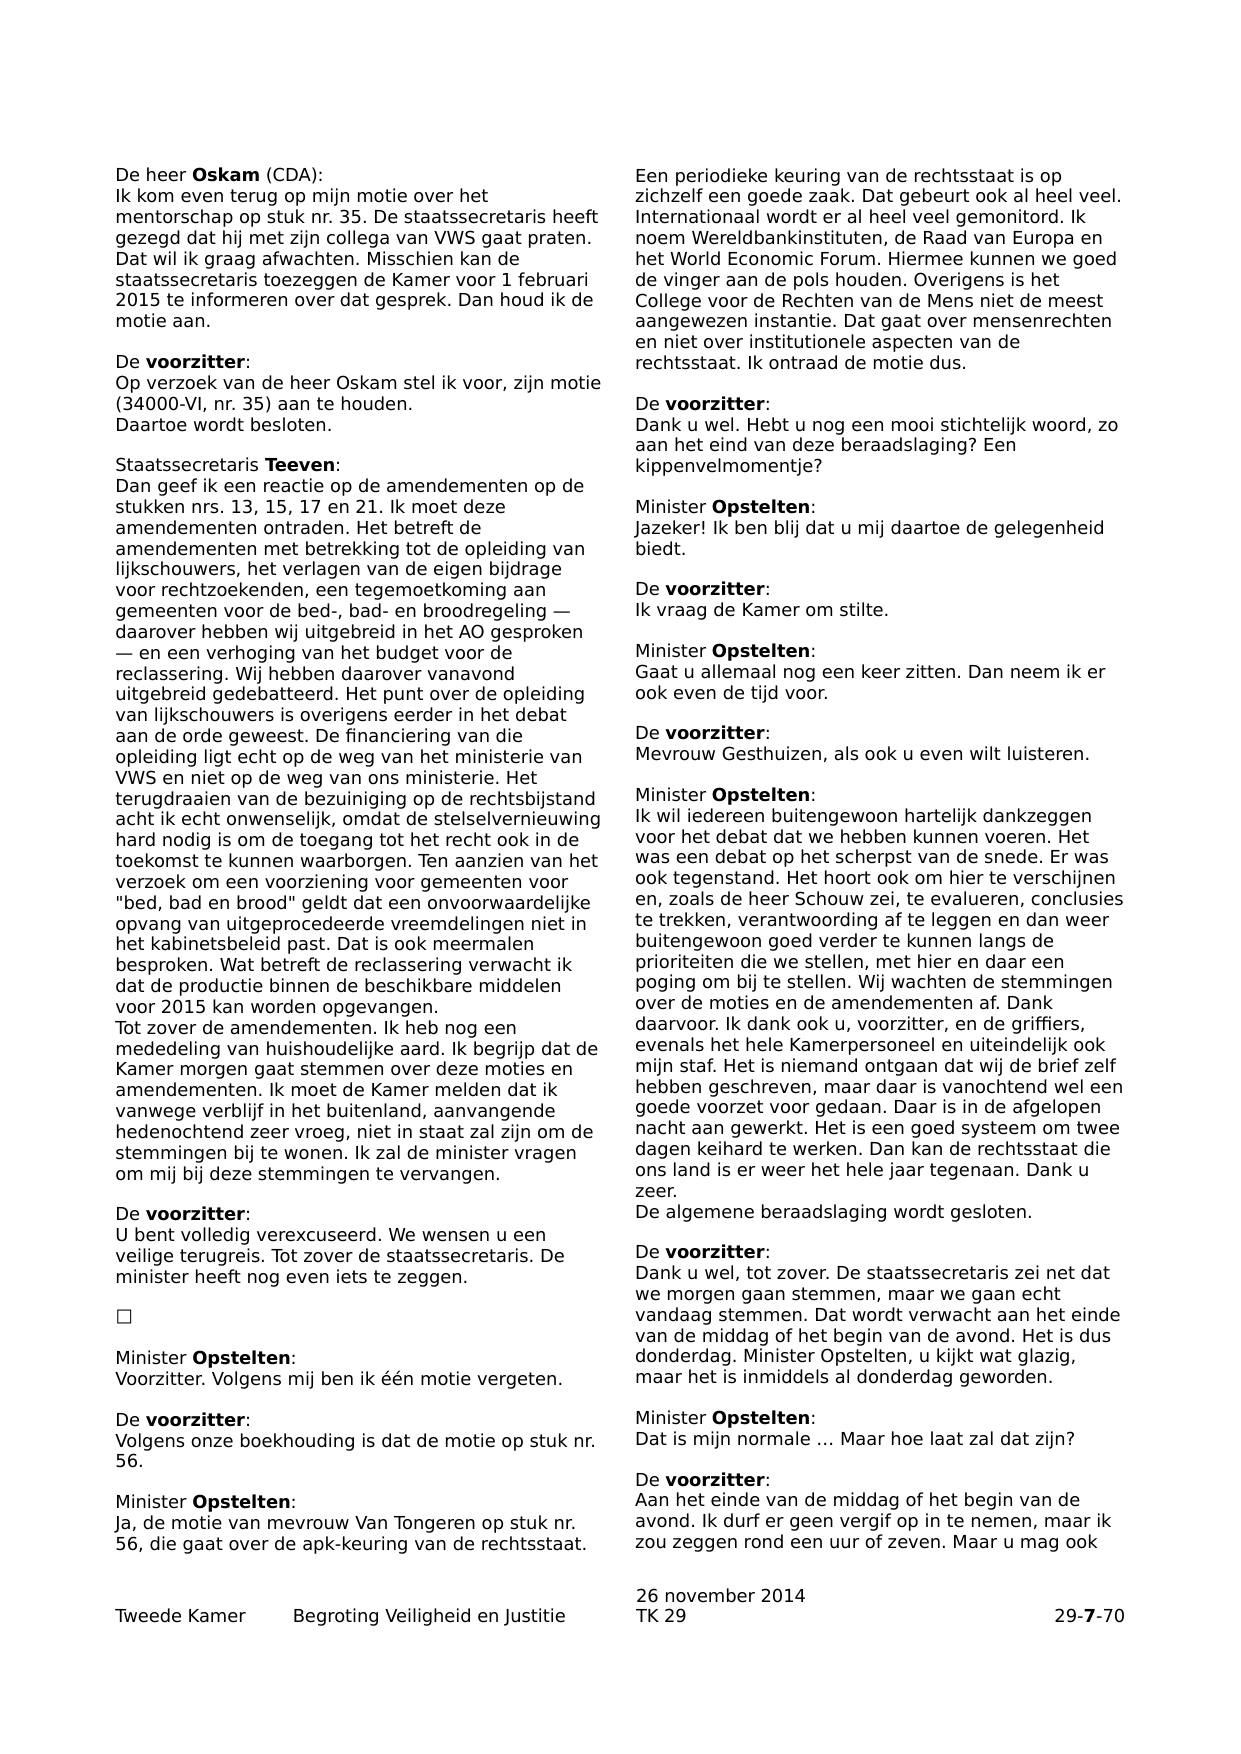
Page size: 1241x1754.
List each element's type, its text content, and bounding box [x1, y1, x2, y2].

text Jazeker! Ik ben blij dat u mij daartoe de gelegenheid biedt. [635, 518, 1125, 559]
text Minister Opstelten: [115, 1492, 605, 1513]
text Dat is mijn normale … Maar hoe laat zal dat zijn? [635, 1429, 1125, 1449]
text De voorzitter: [115, 352, 605, 373]
text De voorzitter: [635, 723, 1125, 744]
text Gaat u allemaal nog een keer zitten. Dan neem ik er ook even de tijd voor. [635, 662, 1125, 703]
text Ik vraag de Kamer om stilte. [635, 600, 1125, 621]
text De voorzitter: [635, 1469, 1125, 1490]
text Minister Opstelten: [635, 1408, 1125, 1429]
text Ik kom even terug op mijn motie over het mentorschap op stuk nr. 35. De staatssecretaris heeft gezegd dat hij met zijn collega van VWS gaat praten. Dat wil ik graag afwachten. Misschien kan de staatssecretaris toezeggen de Kamer voor 1 februari 2015 te informeren over dat gesprek. Dan houd ik de motie aan. [115, 186, 605, 332]
text Dank u wel, tot zover. De staatssecretaris zei net dat we morgen gaan stemmen, maar we gaan echt vandaag stemmen. Dat wordt verwacht aan het einde van de middag of het begin van de avond. Het is dus donderdag. Minister Opstelten, u kijkt wat glazig, maar het is inmiddels al donderdag geworden. [635, 1263, 1125, 1388]
text De algemene beraadslaging wordt gesloten. [635, 1201, 1125, 1222]
text U bent volledig verexcuseerd. We wensen u een veilige terugreis. Tot zover de staatssecretaris. De minister heeft nog even iets te zeggen. [115, 1225, 605, 1287]
text Ja, de motie van mevrouw Van Tongeren op stuk nr. 56, die gaat over de apk-keuring van de rechtsstaat. [115, 1513, 605, 1554]
text De voorzitter: [115, 1410, 605, 1430]
text Ik wil iedereen buitengewoon hartelijk dankzeggen voor het debat dat we hebben kunnen voeren. Het was een debat op het scherpst van de snede. Er was ook tegenstand. Het hoort ook om hier te verschijnen en, zoals de heer Schouw zei, te evalueren, conclusies te trekken, verantwoording af te leggen en dan weer buitengewoon goed verder te kunnen langs de prioriteiten die we stellen, met hier en daar een poging om bij te stellen. Wij wachten de stemmingen over de moties en de amendementen af. Dank daarvoor. Ik dank ook u, voorzitter, en de griffiers, evenals het hele Kamerpersoneel en uiteindelijk ook mijn staf. Het is niemand ontgaan dat wij de brief zelf hebben geschreven, maar daar is vanochtend wel een goede voorzet voor gedaan. Daar is in de afgelopen nacht aan gewerkt. Het is een goed systeem om twee dagen keihard te werken. Dan kan de rechtsstaat die ons land is er weer het hele jaar tegenaan. Dank u zeer. [635, 806, 1125, 1201]
text Dank u wel. Hebt u nog een mooi stichtelijk woord, zo aan het eind van deze beraadslaging? Een kippenvelmomentje? [635, 414, 1125, 477]
text Op verzoek van de heer Oskam stel ik voor, zijn motie (34000-VI, nr. 35) aan te houden. [115, 373, 605, 414]
text Minister Opstelten: [635, 497, 1125, 518]
text Mevrouw Gesthuizen, als ook u even wilt luisteren. [635, 744, 1125, 765]
text Een periodieke keuring van de rechtsstaat is op zichzelf een goede zaak. Dat gebeurt ook al heel veel. Internationaal wordt er al heel veel gemonitord. Ik noem Wereldbankinstituten, de Raad van Europa en het World Economic Forum. Hiermee kunnen we goed de vinger aan de pols houden. Overigens is het College voor de Rechten van de Mens niet de meest aangewezen instantie. Dat gaat over mensenrechten en niet over institutionele aspecten van de rechtsstaat. Ik ontraad de motie dus. [635, 165, 1125, 374]
text De voorzitter: [635, 579, 1125, 600]
text De voorzitter: [635, 1242, 1125, 1263]
text Minister Opstelten: [635, 785, 1125, 806]
text Minister Opstelten: [635, 641, 1125, 662]
text Dan geef ik een reactie op de amendementen op de stukken nrs. 13, 15, 17 en 21. Ik moet deze amendementen ontraden. Het betreft de amendementen met betrekking tot de opleiding van lijkschouwers, het verlagen van de eigen bijdrage voor rechtzoekenden, een tegemoetkoming aan gemeenten voor de bed-, bad- en broodregeling — daarover hebben wij uitgebreid in het AO gesproken — en een verhoging van het budget voor de reclassering. Wij hebben daarover vanavond uitgebreid gedebatteerd. Het punt over de opleiding van lijkschouwers is overigens eerder in het debat aan de orde geweest. De financiering van die opleiding ligt echt op de weg van het ministerie van VWS en niet op de weg van ons ministerie. Het terugdraaien van de bezuiniging op de rechtsbijstand acht ik echt onwenselijk, omdat de stelselvernieuwing hard nodig is om de toegang tot het recht ook in de toekomst te kunnen waarborgen. Ten aanzien van het verzoek om een voorziening voor gemeenten voor "bed, bad en brood" geldt dat een onvoorwaardelijke opvang van uitgeprocedeerde vreemdelingen niet in het kabinetsbeleid past. Dat is ook meermalen besproken. Wat betreft de reclassering verwacht ik dat de productie binnen de beschikbare middelen voor 2015 kan worden opgevangen. [115, 476, 605, 1017]
text Aan het einde van de middag of het begin van de avond. Ik durf er geen vergif op in te nemen, maar ik zou zeggen rond een uur of zeven. Maar u mag ook [635, 1490, 1125, 1553]
text Voorzitter. Volgens mij ben ik één motie vergeten. [115, 1369, 605, 1390]
text De voorzitter: [635, 394, 1125, 414]
text De voorzitter: [115, 1204, 605, 1225]
text Daartoe wordt besloten. [115, 414, 605, 435]
text Minister Opstelten: [115, 1348, 605, 1369]
text De heer Oskam (CDA): [115, 165, 605, 186]
text Staatssecretaris Teeven: [115, 455, 605, 476]
text Volgens onze boekhouding is dat de motie op stuk nr. 56. [115, 1430, 605, 1472]
text ⬜ [115, 1307, 605, 1328]
text Tot zover de amendementen. Ik heb nog een mededeling van huishoudelijke aard. Ik begrijp dat de Kamer morgen gaat stemmen over deze moties en amendementen. Ik moet de Kamer melden dat ik vanwege verblijf in het buitenland, aanvangende hedenochtend zeer vroeg, niet in staat zal zijn om de stemmingen bij te wonen. Ik zal de minister vragen om mij bij deze stemmingen te vervangen. [115, 1017, 605, 1184]
